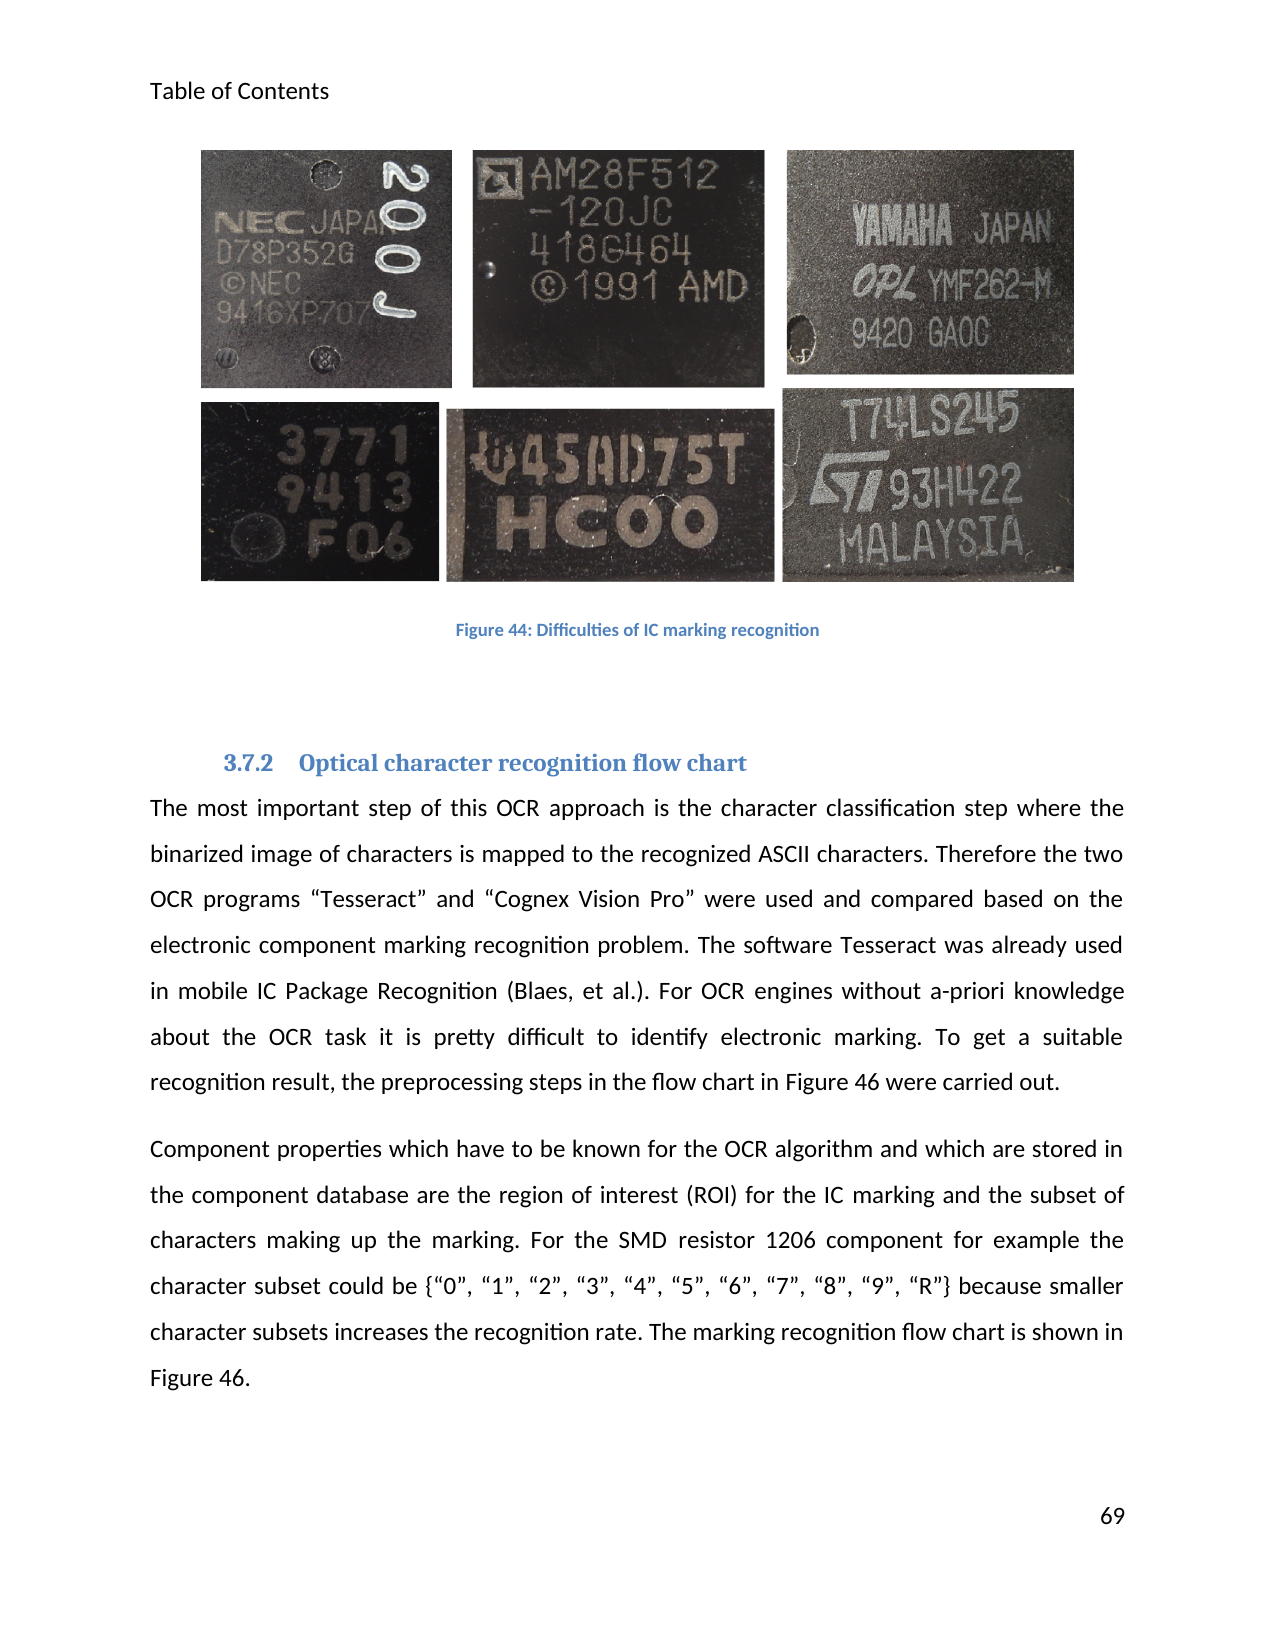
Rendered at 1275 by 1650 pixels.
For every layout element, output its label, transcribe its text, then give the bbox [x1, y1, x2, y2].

text Figure 44: Difficulties of IC marking recognition [150, 618, 1125, 641]
subtitle Optical character recognition flow chart [224, 749, 1125, 778]
text Component properties which have to be known for the OCR algorithm and which are stored in the component database are the region of interest (ROI) for the IC marking and the subset of characters making up the marking. For the SMD resistor 1206 component for example the character subset could be {“0”, “1”, “2”, “3”, “4”, “5”, “6”, “7”, “8”, “9”, “R”} because smaller character subsets increases the recognition rate. The marking recognition flow chart is shown in Figure 46. [150, 1133, 1125, 1392]
text The most important step of this OCR approach is the character classification step where the binarized image of characters is mapped to the recognized ASCII characters. Therefore the two OCR programs “Tesseract” and “Cognex Vision Pro” were used and compared based on the electronic component marking recognition problem. The software Tesseract was already used in mobile IC Package Recognition (Blaes, et al.). For OCR engines without a-priori knowledge about the OCR task it is pretty difficult to identify electronic marking. To get a suitable recognition result, the preprocessing steps in the flow chart in Figure 46 were carried out. [150, 792, 1125, 1097]
